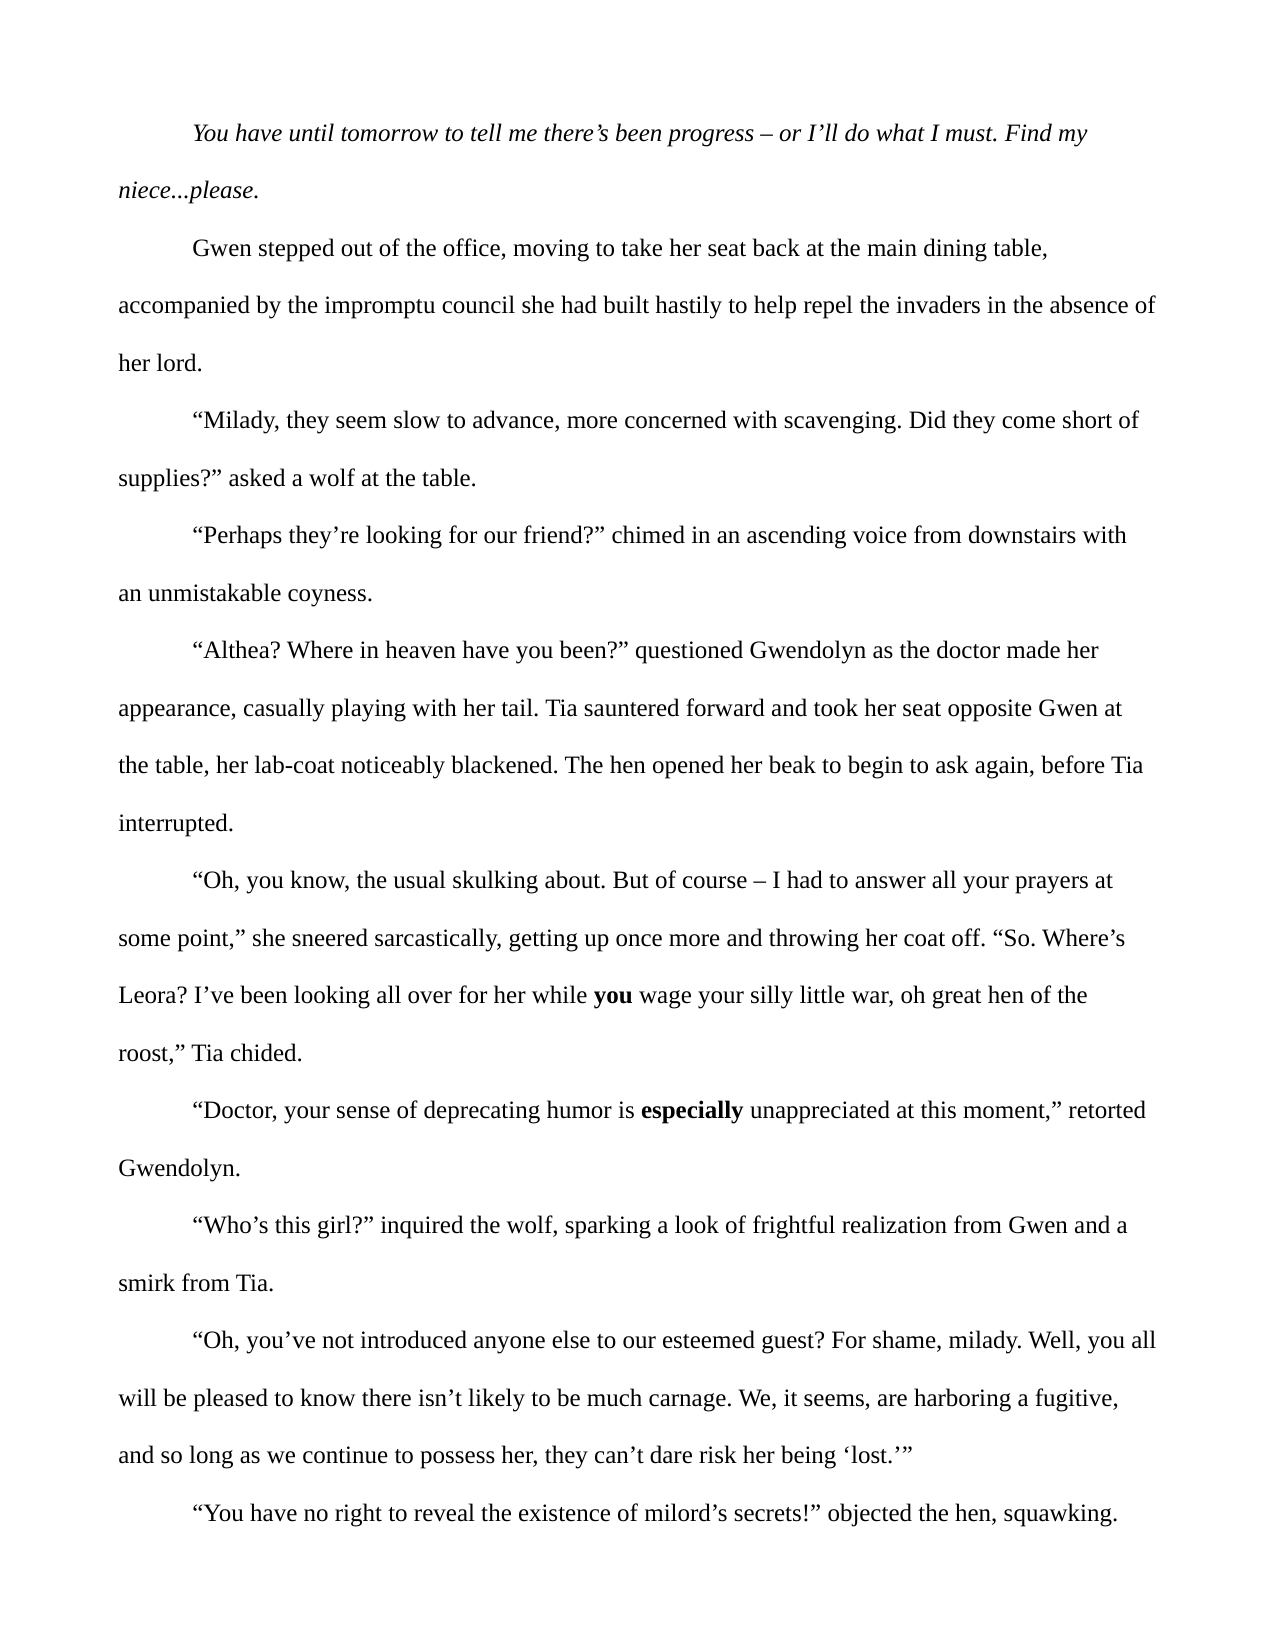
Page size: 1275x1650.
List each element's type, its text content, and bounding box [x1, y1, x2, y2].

text Gwen stepped out of the office, moving to take her seat back at the main dining table, accompanied by the impromptu council she had built hastily to help repel the invaders in the absence of her lord. [118, 233, 1157, 377]
text “Perhaps they’re looking for our friend?” chimed in an ascending voice from downstairs with an unmistakable coyness. [118, 521, 1157, 607]
text “Milady, they seem slow to advance, more concerned with scavenging. Did they come short of supplies?” asked a wolf at the table. [118, 406, 1157, 492]
text You have until tomorrow to tell me there’s been progress – or I’ll do what I must. Find my niece...please. [118, 118, 1157, 204]
text “Althea? Where in heaven have you been?” questioned Gwendolyn as the doctor made her appearance, casually playing with her tail. Tia sauntered forward and took her seat opposite Gwen at the table, her lab-coat noticeably blackened. The hen opened her beak to begin to ask again, before Tia interrupted. [118, 636, 1157, 837]
text “Oh, you know, the usual skulking about. But of course – I had to answer all your prayers at some point,” she sneered sarcastically, getting up once more and throwing her coat off. “So. Where’s Leora? I’ve been looking all over for her while you wage your silly little war, oh great hen of the roost,” Tia chided. [118, 866, 1157, 1067]
text “You have no right to reveal the existence of milord’s secrets!” objected the hen, squawking. [118, 1498, 1157, 1527]
text “Oh, you’ve not introduced anyone else to our esteemed guest? For shame, milady. Well, you all will be pleased to know there isn’t likely to be much carnage. We, it seems, are harboring a fugitive, and so long as we continue to possess her, they can’t dare risk her being ‘lost.’” [118, 1326, 1157, 1469]
text “Doctor, your sense of deprecating humor is especially unappreciated at this moment,” retorted Gwendolyn. [118, 1096, 1157, 1182]
text “Who’s this girl?” inquired the wolf, sparking a look of frightful realization from Gwen and a smirk from Tia. [118, 1211, 1157, 1297]
